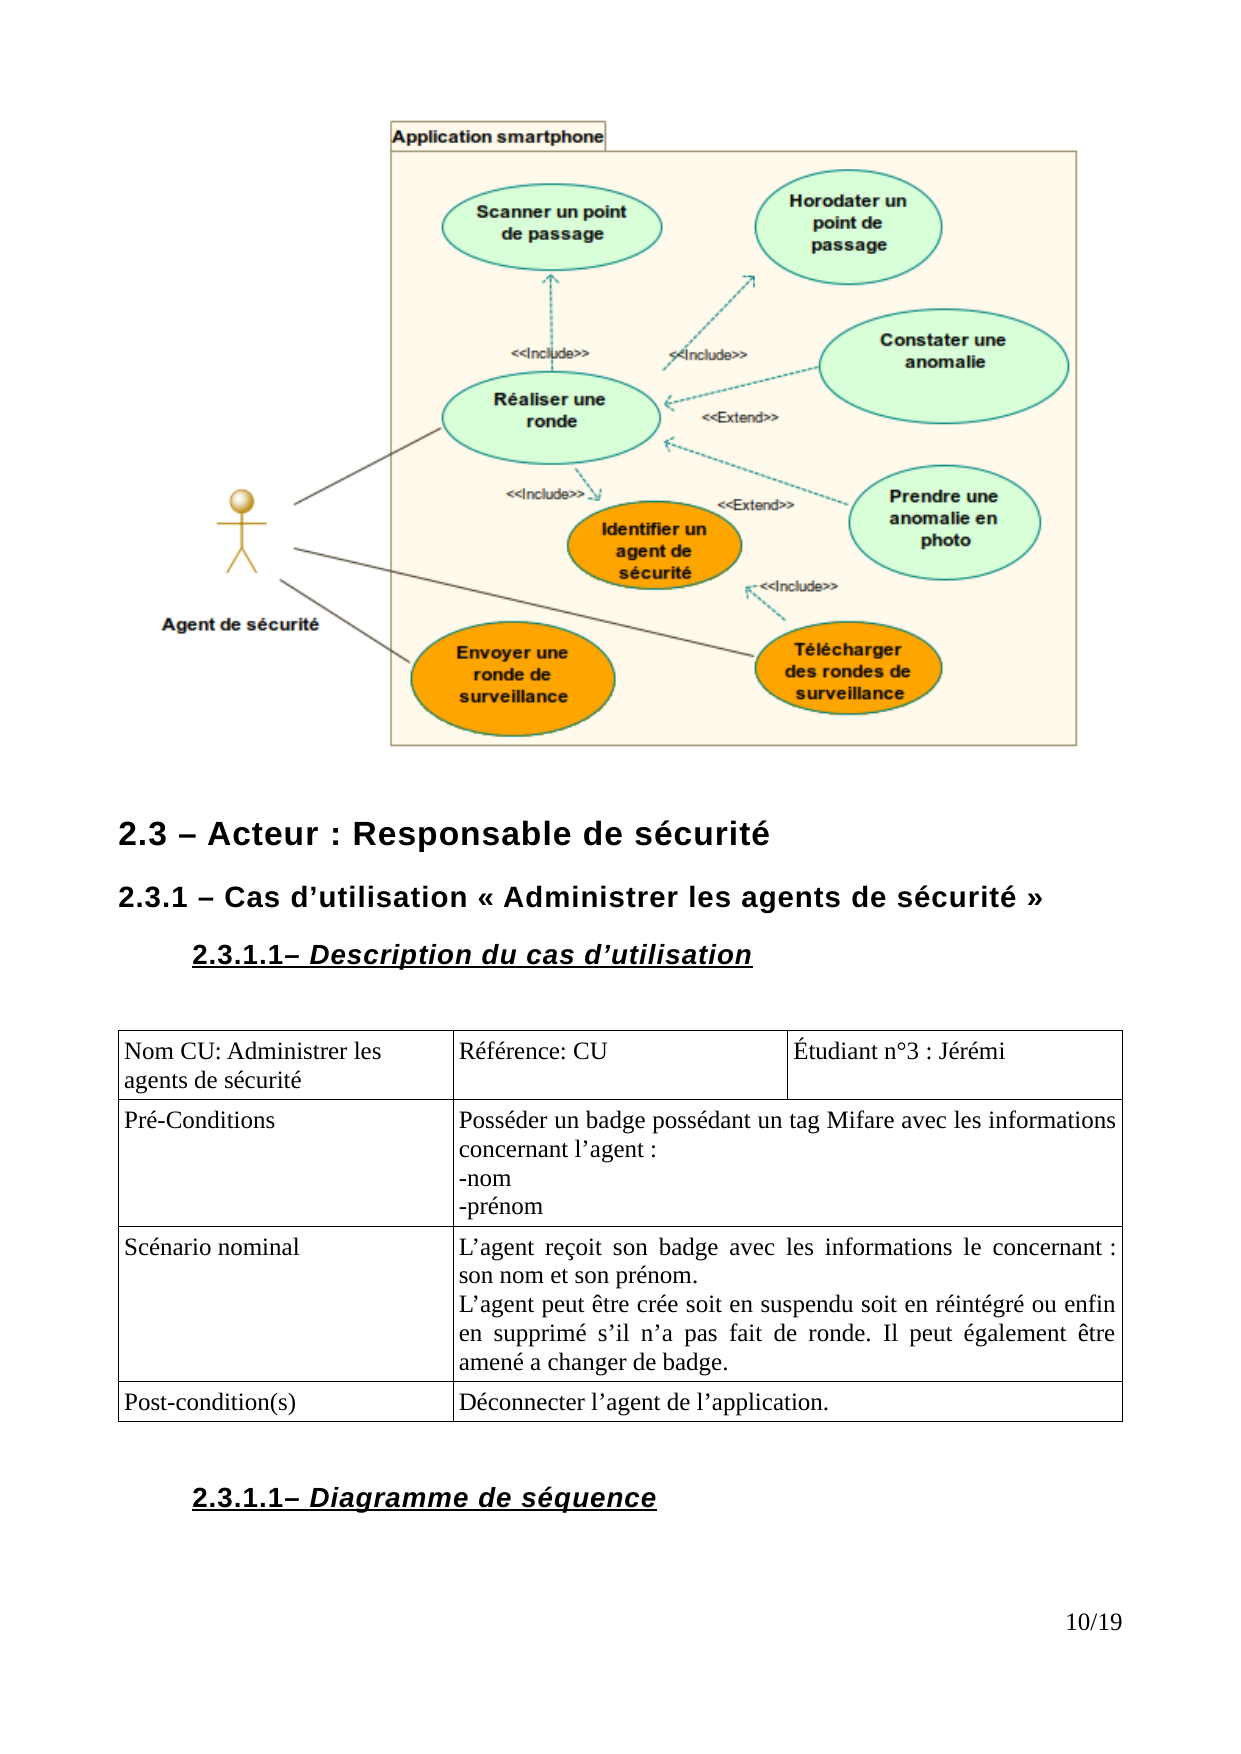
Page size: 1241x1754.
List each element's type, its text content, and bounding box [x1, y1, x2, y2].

table_cell L’agent reçoit son badge avec les informations le concernant : son nom et son prénom. L’agent peut être crée soit en suspendu soit en réintégré ou enfin en supprimé s’il n’a pas fait de ronde. Il peut également être amené a changer de badge. [454, 1227, 1122, 1381]
table_cell Scénario nominal [119, 1227, 453, 1381]
table_header Nom CU: Administrer les agents de sécurité [119, 1031, 453, 1099]
table_cell Déconnecter l’agent de l’application. [454, 1382, 1122, 1421]
table_cell Post-condition(s) [119, 1382, 453, 1421]
picture [159, 118, 1082, 748]
subtitle 2.3.1.1– Diagramme de séquence [118, 1482, 1122, 1513]
table_cell Pré-Conditions [119, 1100, 453, 1226]
subtitle 2.3 – Acteur : Responsable de sécurité [118, 814, 1122, 852]
table_header Référence: CU [454, 1031, 787, 1099]
table_cell Posséder un badge possédant un tag Mifare avec les informations concernant l’agent : -nom -prénom [454, 1100, 1122, 1226]
subtitle 2.3.1 – Cas d’utilisation « Administrer les agents de sécurité » [118, 879, 1122, 913]
table_header Étudiant n°3 : Jérémi [788, 1031, 1122, 1099]
subtitle 2.3.1.1– Description du cas d’utilisation [118, 938, 1122, 970]
